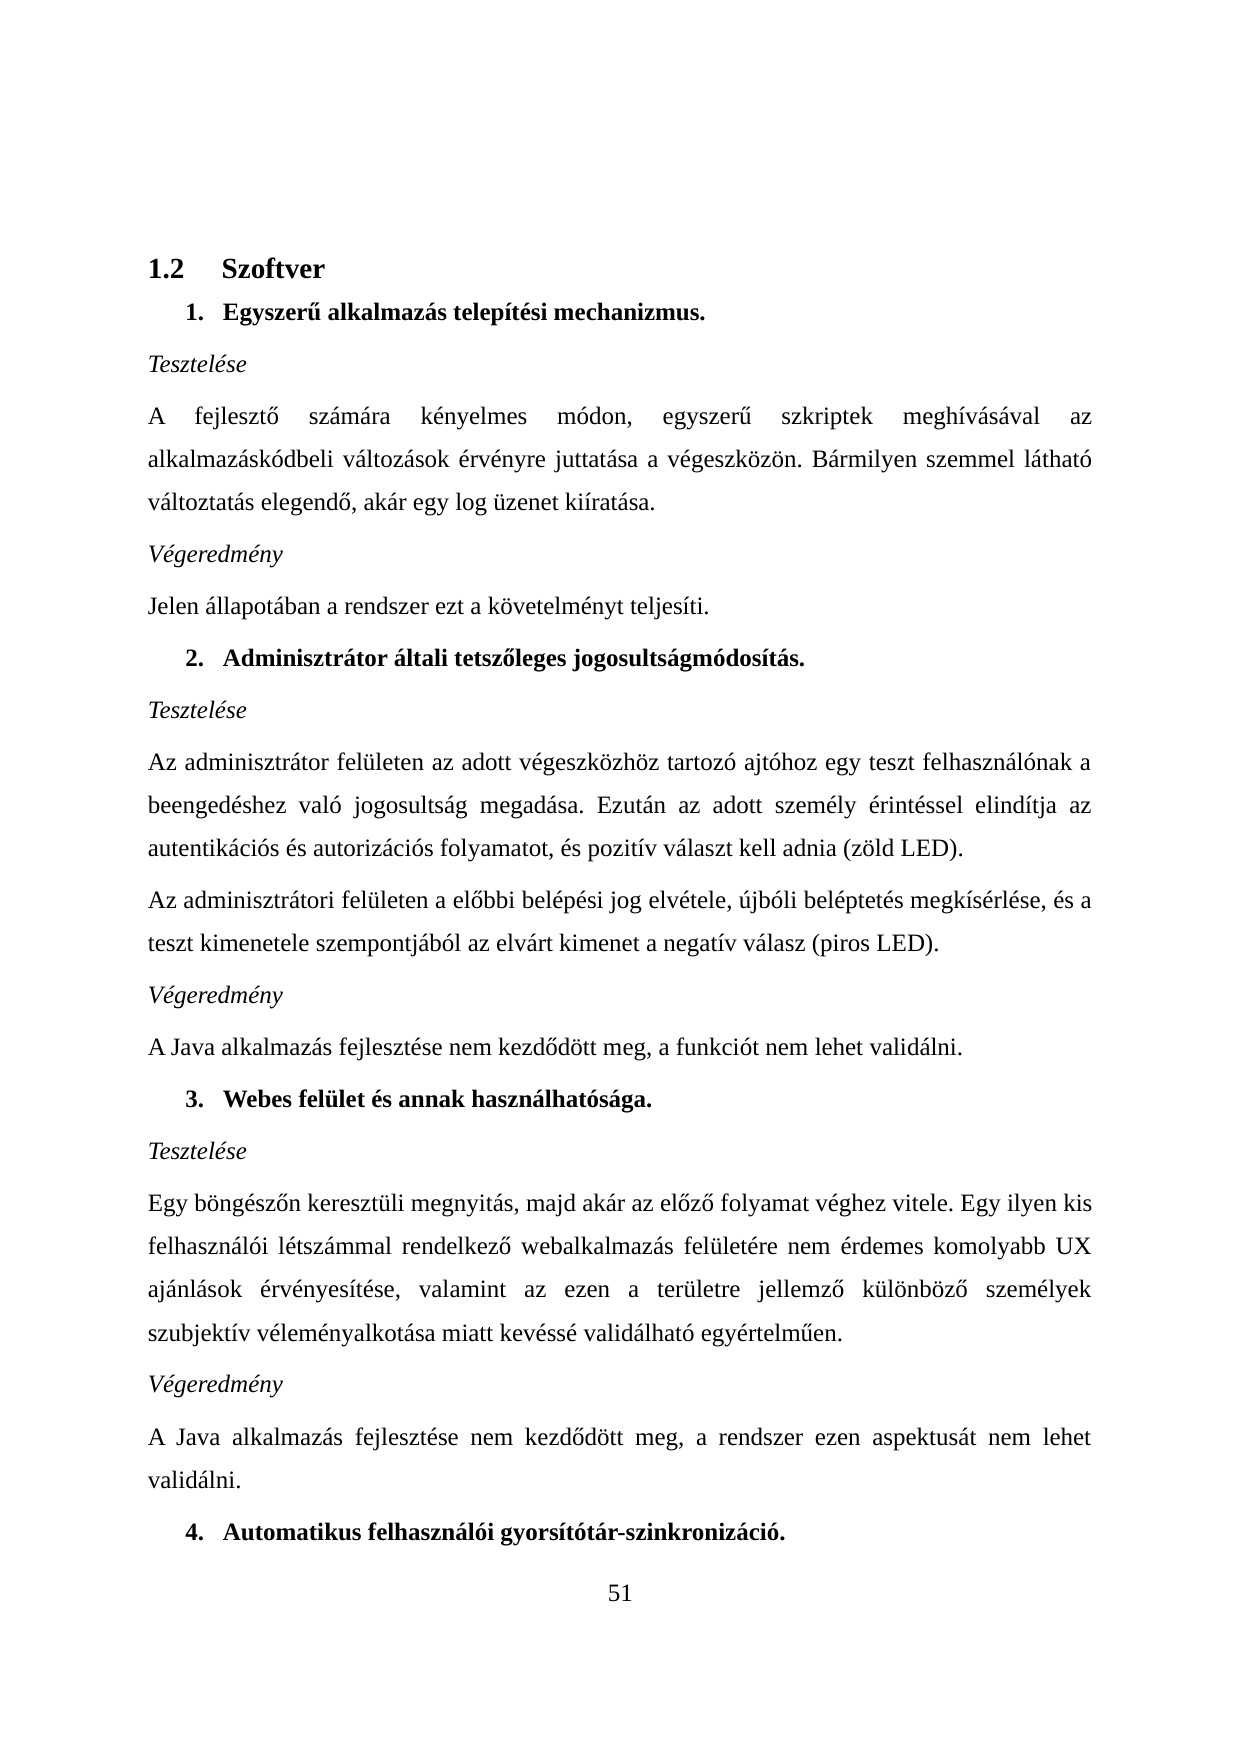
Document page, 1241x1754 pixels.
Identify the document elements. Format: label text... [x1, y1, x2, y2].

text Tesztelése [148, 695, 1093, 724]
text A fejlesztő számára kényelmes módon, egyszerű szkriptek meghívásával az alkalmazáskódbeli változások érvényre juttatása a végeszközön. Bármilyen szemmel látható változtatás elegendő, akár egy log üzenet kiíratása. [148, 401, 1093, 516]
text A Java alkalmazás fejlesztése nem kezdődött meg, a funkciót nem lehet validálni. [148, 1032, 1093, 1061]
text Jelen állapotában a rendszer ezt a követelményt teljesíti. [148, 591, 1093, 620]
text A Java alkalmazás fejlesztése nem kezdődött meg, a rendszer ezen aspektusát nem lehet validálni. [148, 1422, 1093, 1493]
text Egy böngészőn keresztüli megnyitás, majd akár az előző folyamat véghez vitele. Egy ilyen kis felhasználói létszámmal rendelkező webalkalmazás felületére nem érdemes komolyabb UX ajánlások érvényesítése, valamint az ezen a területre jellemző különböző személyek szubjektív véleményalkotása miatt kevéssé validálható egyértelműen. [148, 1188, 1093, 1346]
list Webes felület és annak használhatósága. [185, 1084, 1093, 1113]
list Egyszerű alkalmazás telepítési mechanizmus. [185, 297, 1093, 326]
subtitle Szoftver [148, 251, 1093, 284]
text Tesztelése [148, 1136, 1093, 1165]
text Végeredmény [148, 539, 1093, 568]
list Adminisztrátor általi tetszőleges jogosultságmódosítás. [185, 643, 1093, 672]
text Tesztelése [148, 349, 1093, 378]
list Automatikus felhasználói gyorsítótár-szinkronizáció. [185, 1517, 1093, 1545]
text Végeredmény [148, 1369, 1093, 1398]
text Végeredmény [148, 980, 1093, 1009]
text Az adminisztrátori felületen a előbbi belépési jog elvétele, újbóli beléptetés megkísérlése, és a teszt kimenetele szempontjából az elvárt kimenet a negatív válasz (piros LED). [148, 885, 1093, 957]
text Az adminisztrátor felületen az adott végeszközhöz tartozó ajtóhoz egy teszt felhasználónak a beengedéshez való jogosultság megadása. Ezután az adott személy érintéssel elindítja az autentikációs és autorizációs folyamatot, és pozitív választ kell adnia (zöld LED). [148, 747, 1093, 862]
